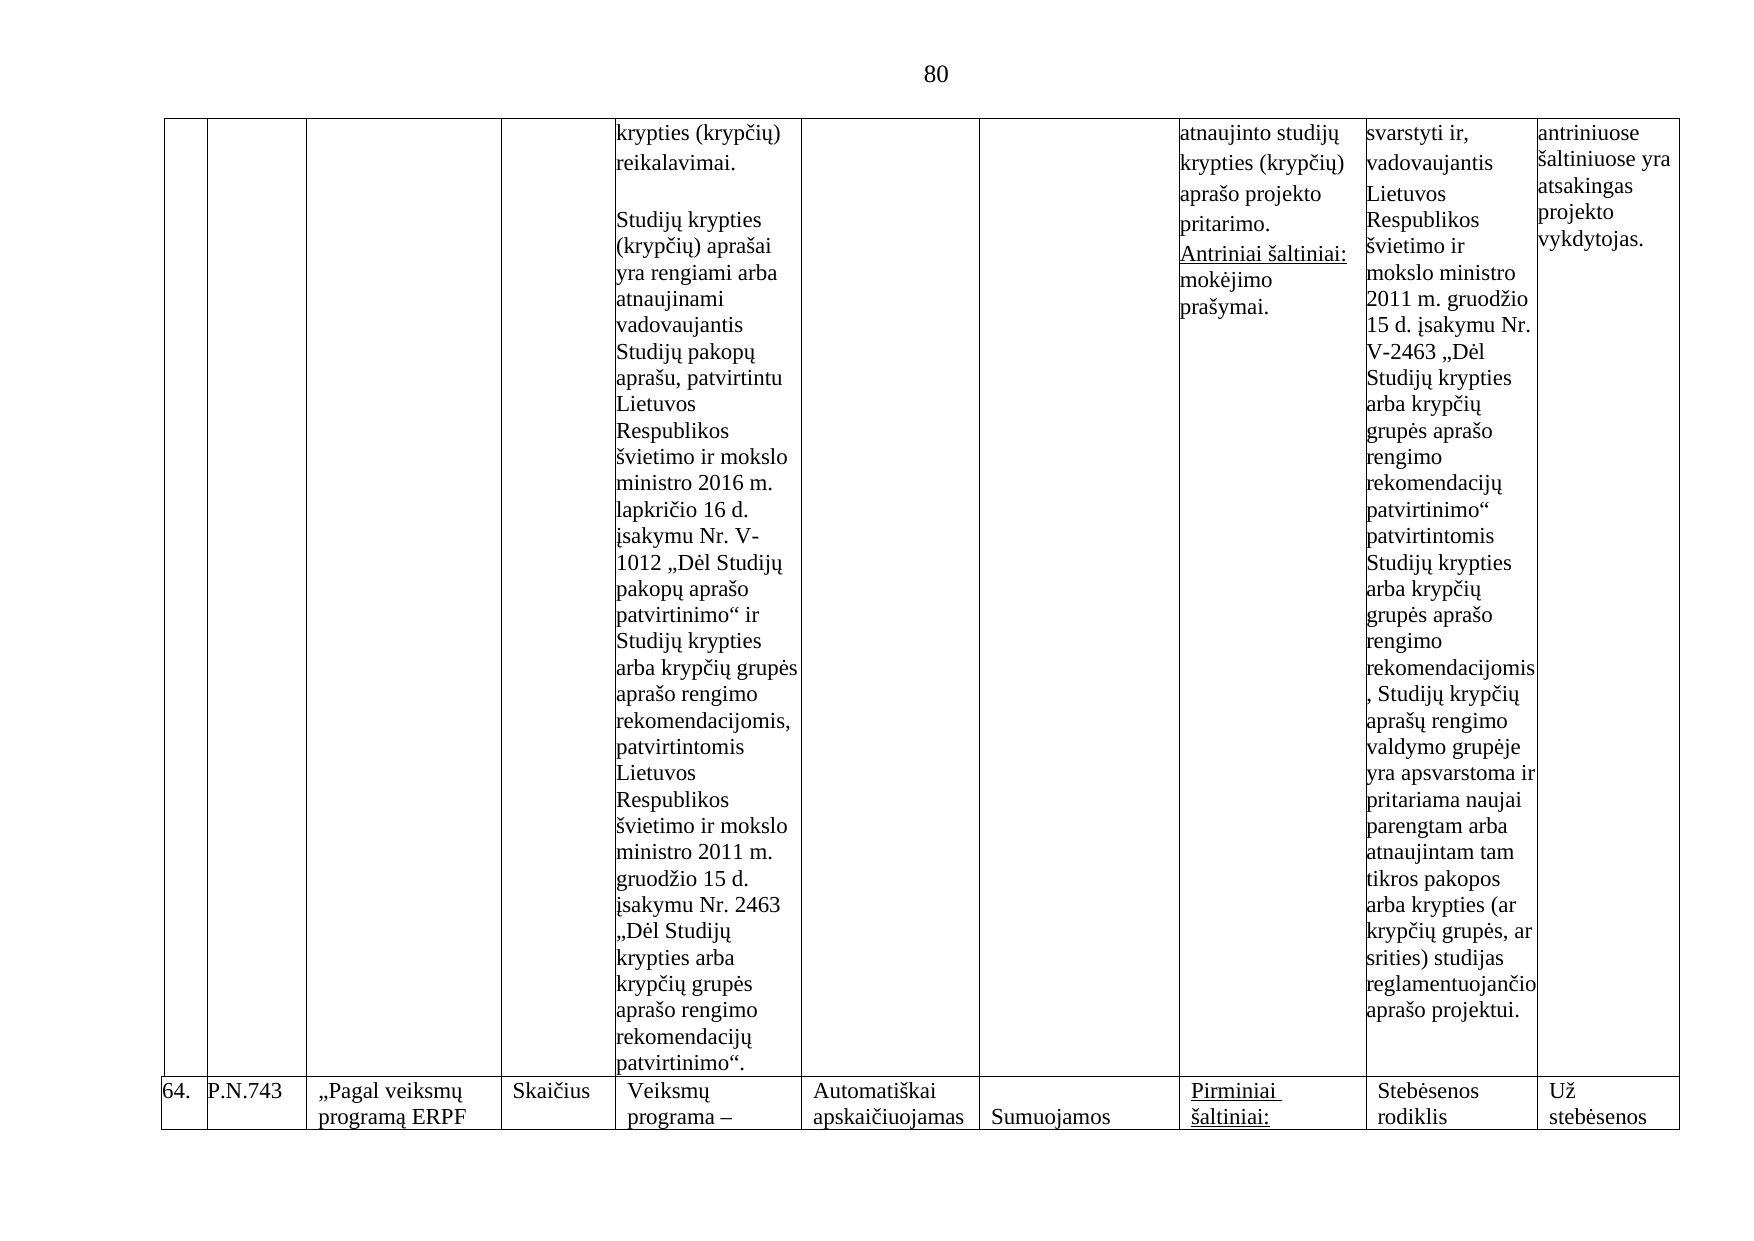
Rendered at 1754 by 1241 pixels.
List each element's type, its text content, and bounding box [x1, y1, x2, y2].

table_cell Sumuojamos [980, 1077, 1179, 1129]
table_cell „Pagal veiksmų programą ERPF [307, 1077, 501, 1129]
table_cell Skaičius [502, 1077, 615, 1129]
table_cell P.N.743 [208, 1077, 306, 1129]
table_cell Pirminiai šaltiniai: [1180, 1077, 1366, 1129]
table_cell Stebėsenos rodiklis [1367, 1077, 1537, 1129]
table_cell Veiksmų programa – [616, 1077, 801, 1129]
table_cell svarstyti ir, vadovaujantis Lietuvos Respublikos švietimo ir mokslo ministro 2011 m. gruodžio 15 d. įsakymu Nr. V-2463 „Dėl Studijų krypties arba krypčių grupės aprašo rengimo rekomendacijų patvirtinimo“ patvirtintomis Studijų krypties arba krypčių grupės aprašo rengimo rekomendacijomis, Studijų krypčių aprašų rengimo valdymo grupėje yra apsvarstoma ir pritariama naujai parengtam arba atnaujintam tam tikros pakopos arba krypties (ar krypčių grupės, ar srities) studijas reglamentuojančio aprašo projektui. [1367, 119, 1537, 1076]
table_cell [980, 119, 1179, 1076]
table_cell [307, 119, 501, 1076]
table_cell [502, 119, 615, 1076]
table_cell atnaujinto studijų krypties (krypčių) aprašo projekto pritarimo. Antriniai šaltiniai: mokėjimo prašymai. [1180, 119, 1366, 1076]
table_cell 64. [162, 1077, 207, 1129]
table_cell [165, 119, 207, 1076]
table_cell Automatiškai apskaičiuojamas [802, 1077, 979, 1129]
table_cell [802, 119, 979, 1076]
table_cell krypties (krypčių) reikalavimai. Studijų krypties (krypčių) aprašai yra rengiami arba atnaujinami vadovaujantis Studijų pakopų aprašu, patvirtintu Lietuvos Respublikos švietimo ir mokslo ministro 2016 m. lapkričio 16 d. įsakymu Nr. V-1012 „Dėl Studijų pakopų aprašo patvirtinimo“ ir Studijų krypties arba krypčių grupės aprašo rengimo rekomendacijomis, patvirtintomis Lietuvos Respublikos švietimo ir mokslo ministro 2011 m. gruodžio 15 d. įsakymu Nr. 2463 „Dėl Studijų krypties arba krypčių grupės aprašo rengimo rekomendacijų patvirtinimo“. [616, 119, 801, 1076]
table_cell Už stebėsenos [1538, 1077, 1679, 1129]
table_cell antriniuose šaltiniuose yra atsakingas projekto vykdytojas. [1538, 119, 1679, 1076]
table_cell [208, 119, 306, 1076]
